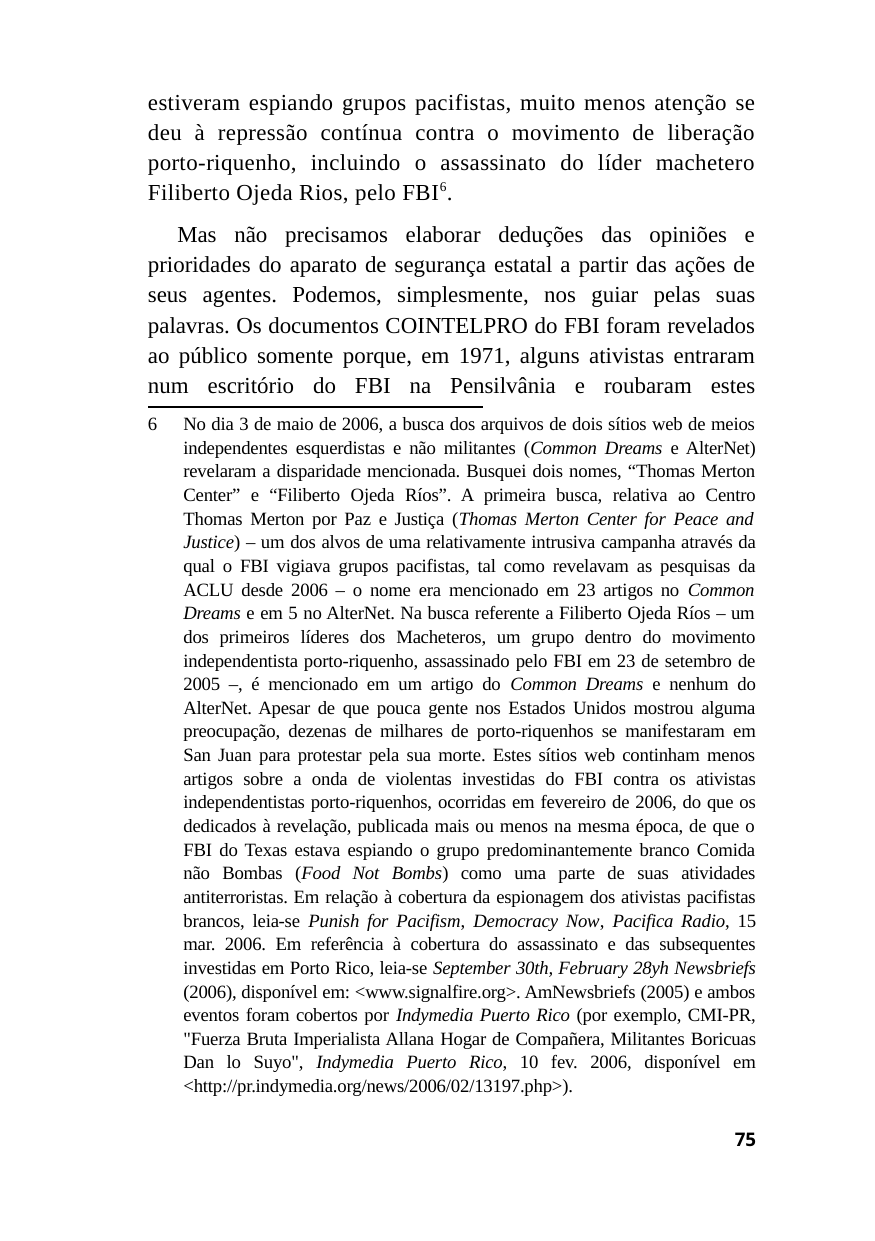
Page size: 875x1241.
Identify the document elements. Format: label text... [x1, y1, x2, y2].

text Mas não precisamos elaborar deduções das opiniões e prioridades do aparato de segurança estatal a partir das ações de seus agentes. Podemos, simplesmente, nos guiar pelas suas palavras. Os documentos COINTELPRO do FBI foram revelados ao público somente porque, em 1971, alguns ativistas entraram num escritório do FBI na Pensilvânia e roubaram estes [148, 221, 756, 398]
text No dia 3 de maio de 2006, a busca dos arquivos de dois sítios web de meios independentes esquerdistas e não militantes (Common Dreams e AlterNet) revelaram a disparidade mencionada. Busquei dois nomes, “Thomas Merton Center” e “Filiberto Ojeda Ríos”. A primeira busca, relativa ao Centro Thomas Merton por Paz e Justiça (Thomas Merton Center for Peace and Justice) – um dos alvos de uma relativamente intrusiva campanha através da qual o FBI vigiava grupos pacifistas, tal como revelavam as pesquisas da ACLU desde 2006 – o nome era mencionado em 23 artigos no Common Dreams e em 5 no AlterNet. Na busca referente a Filiberto Ojeda Ríos – um dos primeiros líderes dos Macheteros, um grupo dentro do movimento independentista porto-riquenho, assassinado pelo FBI em 23 de setembro de 2005 –, é mencionado em um artigo do Common Dreams e nenhum do AlterNet. Apesar de que pouca gente nos Estados Unidos mostrou alguma preocupação, dezenas de milhares de porto-riquenhos se manifestaram em San Juan para protestar pela sua morte. Estes sítios web continham menos artigos sobre a onda de violentas investidas do FBI contra os ativistas independentistas porto-riquenhos, ocorridas em fevereiro de 2006, do que os dedicados à revelação, publicada mais ou menos na mesma época, de que o FBI do Texas estava espiando o grupo predominantemente branco Comida não Bombas (Food Not Bombs) como uma parte de suas atividades antiterroristas. Em relação à cobertura da espionagem dos ativistas pacifistas brancos, leia-se Punish for Pacifism, Democracy Now, Pacifica Radio, 15 mar. 2006. Em referência à cobertura do assassinato e das subsequentes investidas em Porto Rico, leia-se September 30th, February 28yh Newsbriefs (2006), disponível em: <www.signalfire.org>. AmNewsbriefs (2005) e ambos eventos foram cobertos por Indymedia Puerto Rico (por exemplo, CMI-PR, "Fuerza Bruta Imperialista Allana Hogar de Compañera, Militantes Boricuas Dan lo Suyo", Indymedia Puerto Rico, 10 fev. 2006, disponível em <http://pr.indymedia.org/news/2006/02/13197.php>). [148, 413, 756, 1097]
text estiveram espiando grupos pacifistas, muito menos atenção se deu à repressão contínua contra o movimento de liberação porto-riquenho, incluindo o assassinato do líder machetero Filiberto Ojeda Rios, pelo FBI. [148, 88, 756, 206]
